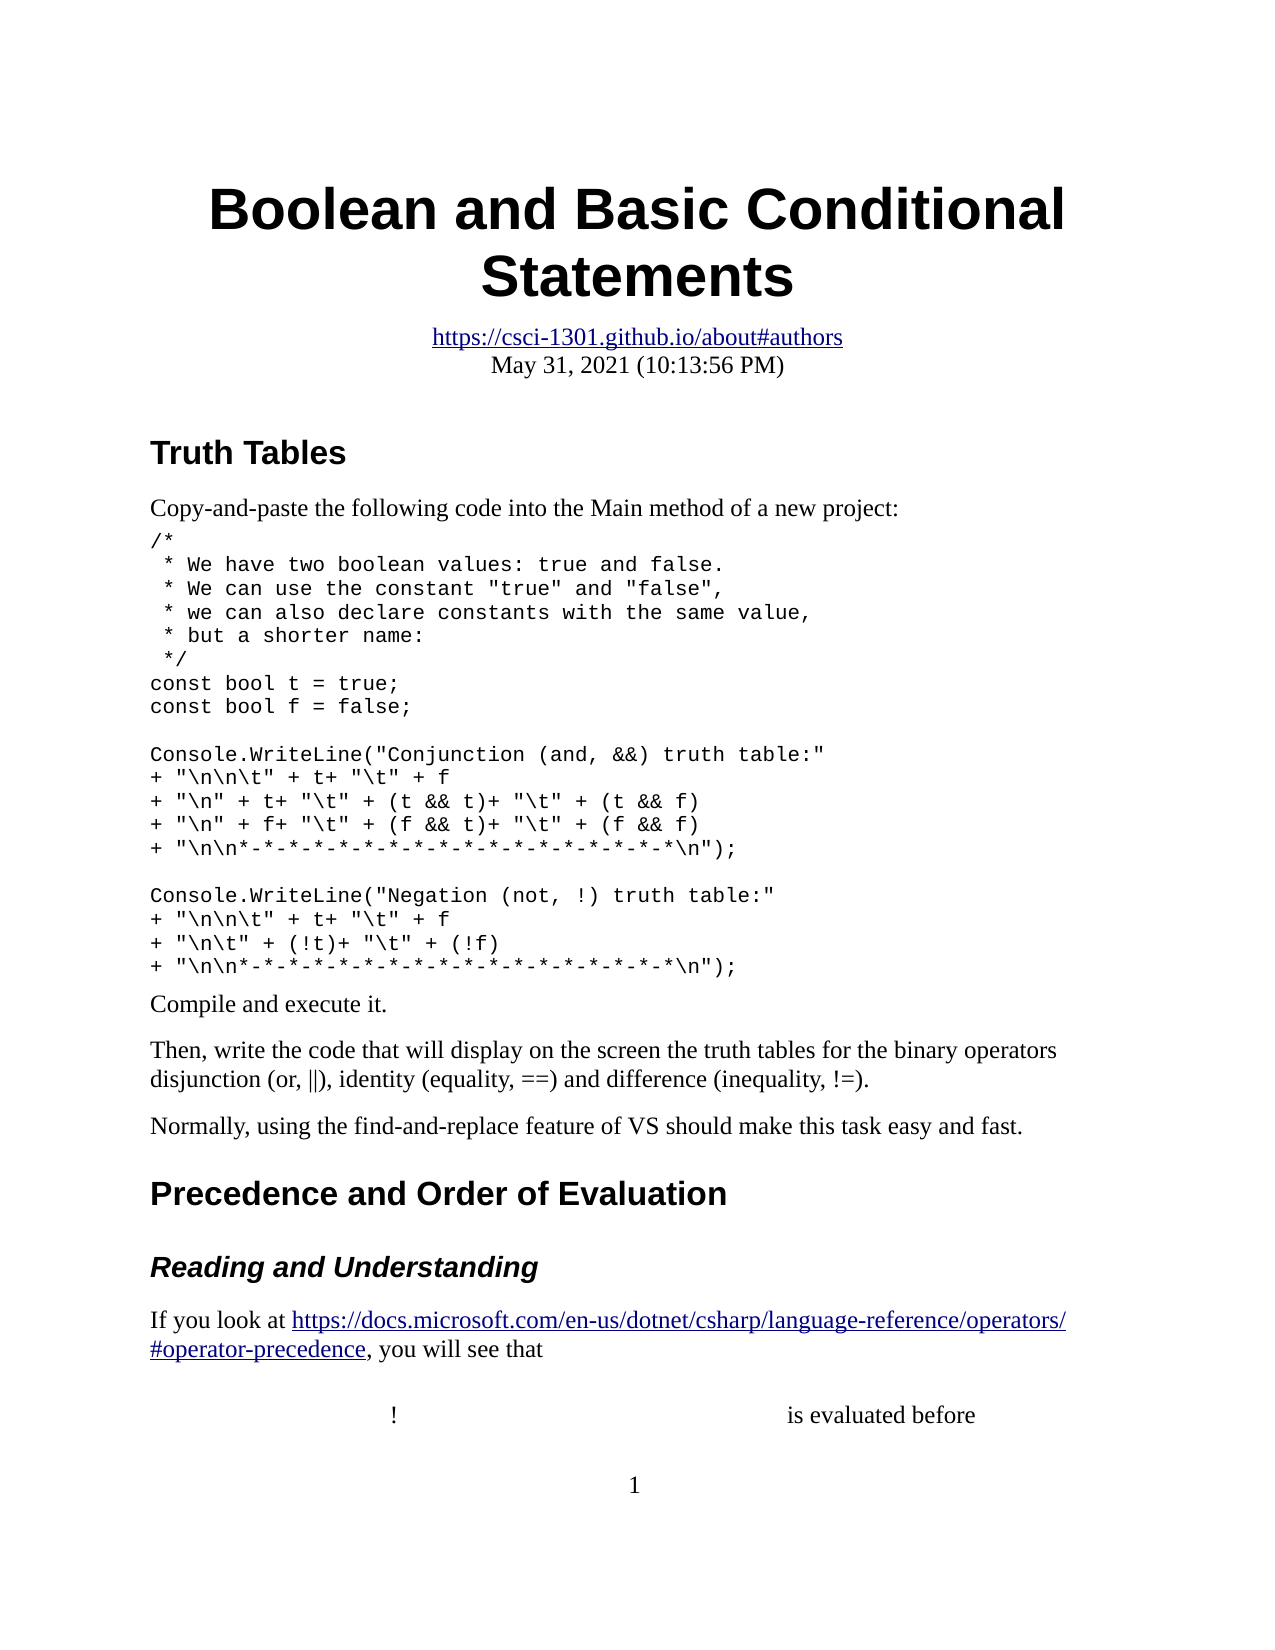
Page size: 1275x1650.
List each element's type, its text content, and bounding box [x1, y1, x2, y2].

table_header [638, 1371, 1125, 1400]
text https://csci-1301.github.io/about#authors [150, 322, 1125, 350]
text /* [150, 531, 1125, 554]
text + "\n\n*-*-*-*-*-*-*-*-*-*-*-*-*-*-*-*-*-*\n"); [150, 956, 1125, 980]
text const bool t = true; [150, 673, 1125, 696]
text */ [150, 649, 1125, 673]
text + "\n\n\t" + t+ "\t" + f [150, 909, 1125, 933]
text Normally, using the find-and-replace feature of VS should make this task easy and fast. [150, 1111, 1125, 1140]
text + "\n" + t+ "\t" + (t && t)+ "\t" + (t && f) [150, 791, 1125, 814]
subtitle Reading and Understanding [150, 1250, 1125, 1283]
text + "\n\n\t" + t+ "\t" + f [150, 767, 1125, 791]
subtitle Truth Tables [150, 433, 1125, 472]
text May 31, 2021 (10:13:56 PM) [150, 350, 1125, 379]
text Console.WriteLine("Negation (not, !) truth table:" [150, 885, 1125, 909]
text + "\n" + f+ "\t" + (f && t)+ "\t" + (f && f) [150, 814, 1125, 838]
text + "\n\n*-*-*-*-*-*-*-*-*-*-*-*-*-*-*-*-*-*\n"); [150, 838, 1125, 862]
subtitle Precedence and Order of Evaluation [150, 1174, 1125, 1212]
text Console.WriteLine("Conjunction (and, &&) truth table:" [150, 743, 1125, 767]
text * but a shorter name: [150, 625, 1125, 649]
text Copy-and-paste the following code into the Main method of a new project: [150, 493, 1125, 522]
title Boolean and Basic Conditional Statements [150, 175, 1125, 309]
text * We have two boolean values: true and false. [150, 554, 1125, 578]
text Compile and execute it. [150, 989, 1125, 1018]
text const bool f = false; [150, 696, 1125, 720]
table_cell ! [150, 1400, 637, 1429]
table_header [150, 1371, 637, 1400]
table_cell is evaluated before [638, 1400, 1125, 1429]
text If you look at https://docs.microsoft.com/en-us/dotnet/csharp/language-reference/operators/#operator-precedence, you will see that [150, 1305, 1125, 1362]
text + "\n\t" + (!t)+ "\t" + (!f) [150, 933, 1125, 956]
text Then, write the code that will display on the screen the truth tables for the binary operators disjunction (or, ||), identity (equality, ==) and difference (inequality, !=). [150, 1036, 1125, 1093]
text * We can use the constant "true" and "false", [150, 578, 1125, 602]
text * we can also declare constants with the same value, [150, 602, 1125, 625]
